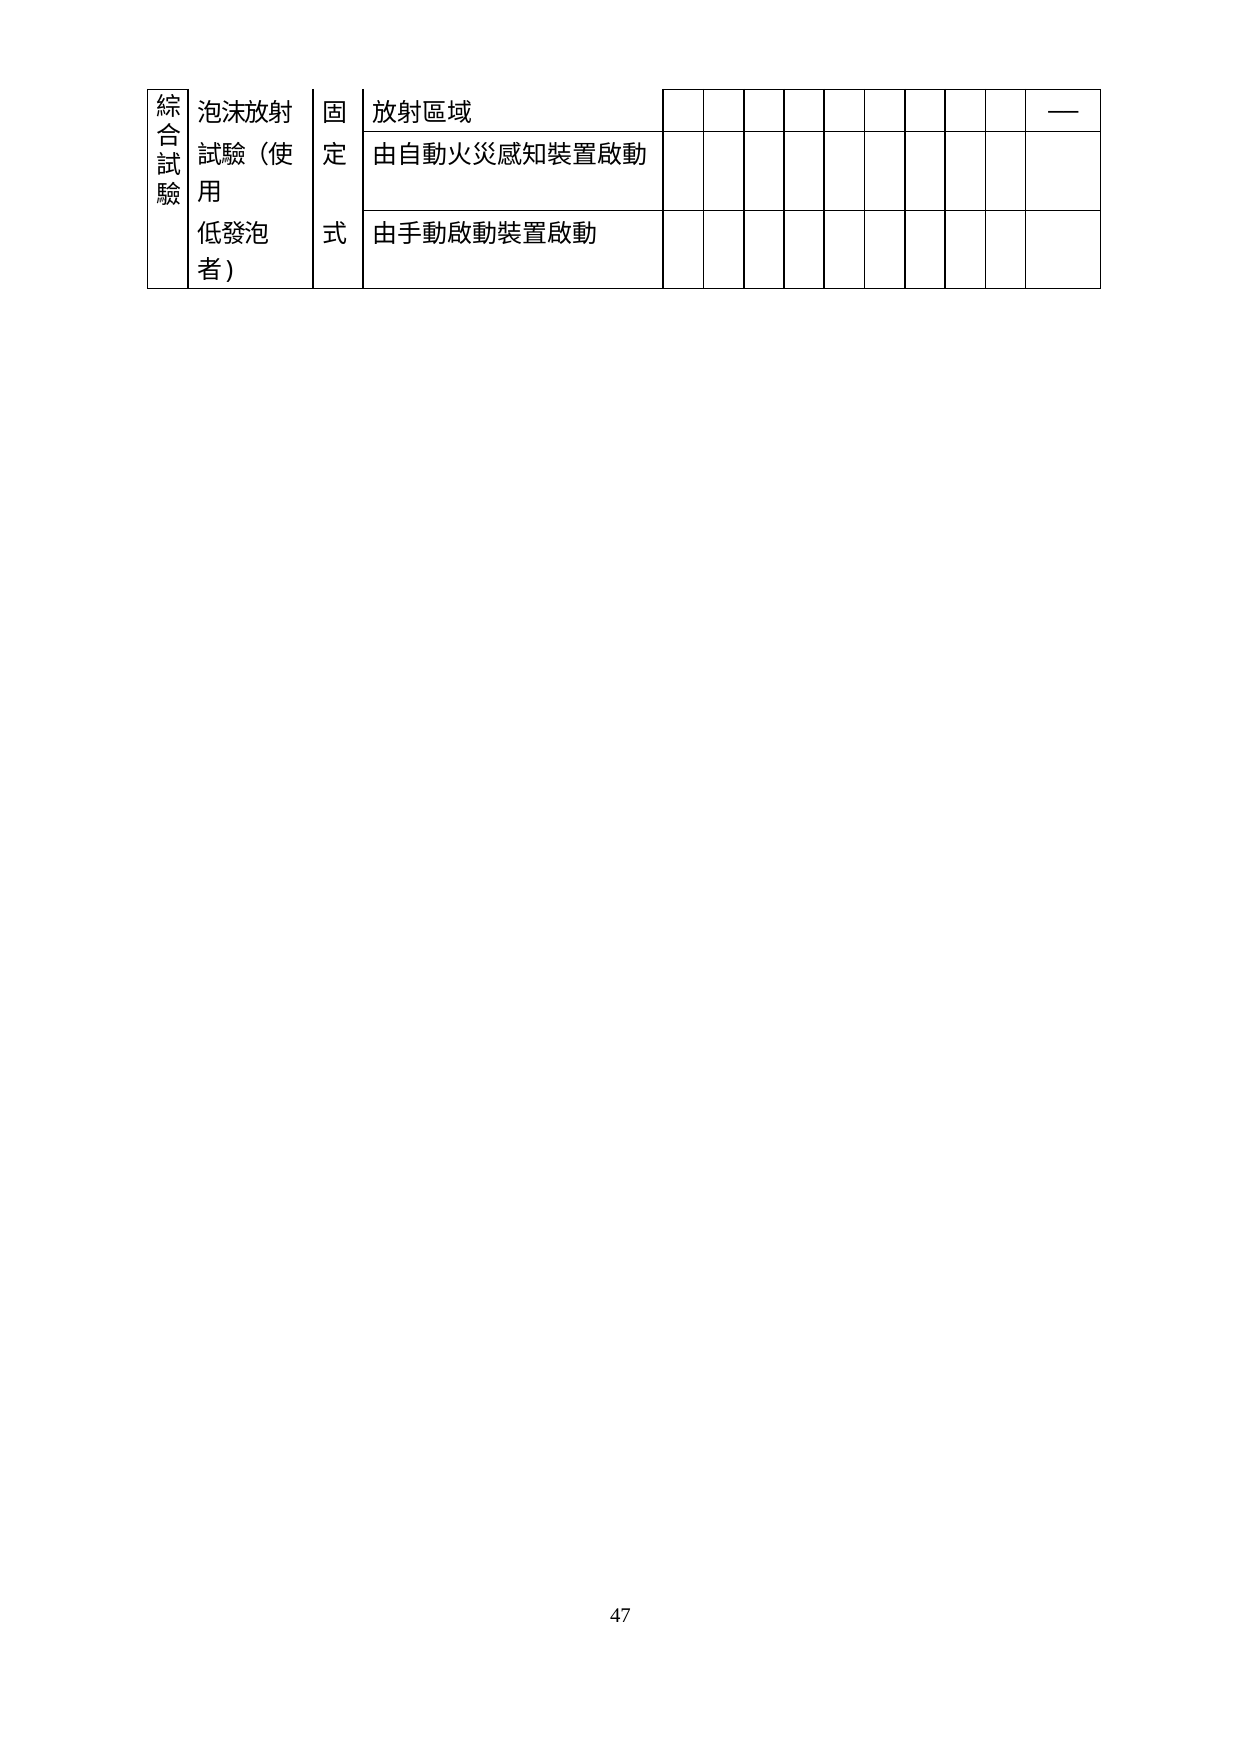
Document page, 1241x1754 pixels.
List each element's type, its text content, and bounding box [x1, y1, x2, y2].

table_cell [986, 132, 1025, 209]
table_cell [986, 90, 1025, 131]
table_cell [704, 132, 743, 209]
table_cell [664, 211, 703, 288]
table_cell [704, 211, 743, 288]
table_cell [906, 90, 944, 131]
table_cell 由手動啟動裝置啟動 [364, 211, 662, 288]
table_cell [825, 211, 864, 288]
table_cell 式 [314, 210, 362, 288]
table_cell [825, 90, 864, 131]
table_cell [865, 211, 904, 288]
table_cell [785, 132, 823, 209]
table_cell [664, 90, 703, 131]
table_cell [865, 132, 904, 209]
table_cell 綜合試驗 [148, 90, 187, 288]
table_cell [825, 132, 864, 209]
table_cell [664, 132, 703, 209]
table_cell [906, 211, 944, 288]
table_cell [946, 90, 985, 131]
table_cell 放射區域 [364, 89, 662, 131]
table_cell [704, 90, 743, 131]
table_cell [785, 211, 823, 288]
table_cell ── [1026, 90, 1100, 131]
table_cell [865, 90, 904, 131]
table_cell 低發泡者) [189, 210, 312, 288]
table_cell [946, 132, 985, 209]
table_cell [986, 211, 1025, 288]
table_cell 固 [314, 89, 362, 131]
table_cell [906, 132, 944, 209]
table_cell 泡沫放射 [189, 89, 312, 131]
table_cell 定 [314, 131, 362, 209]
table_cell [745, 90, 783, 131]
table_cell [946, 211, 985, 288]
table_cell 試驗（使用 [189, 131, 312, 209]
table_cell [1026, 132, 1100, 209]
table_cell [745, 211, 783, 288]
table_cell 由自動火災感知裝置啟動 [364, 132, 662, 209]
table_cell [785, 90, 823, 131]
table_cell [745, 132, 783, 209]
table_cell [1026, 211, 1100, 288]
